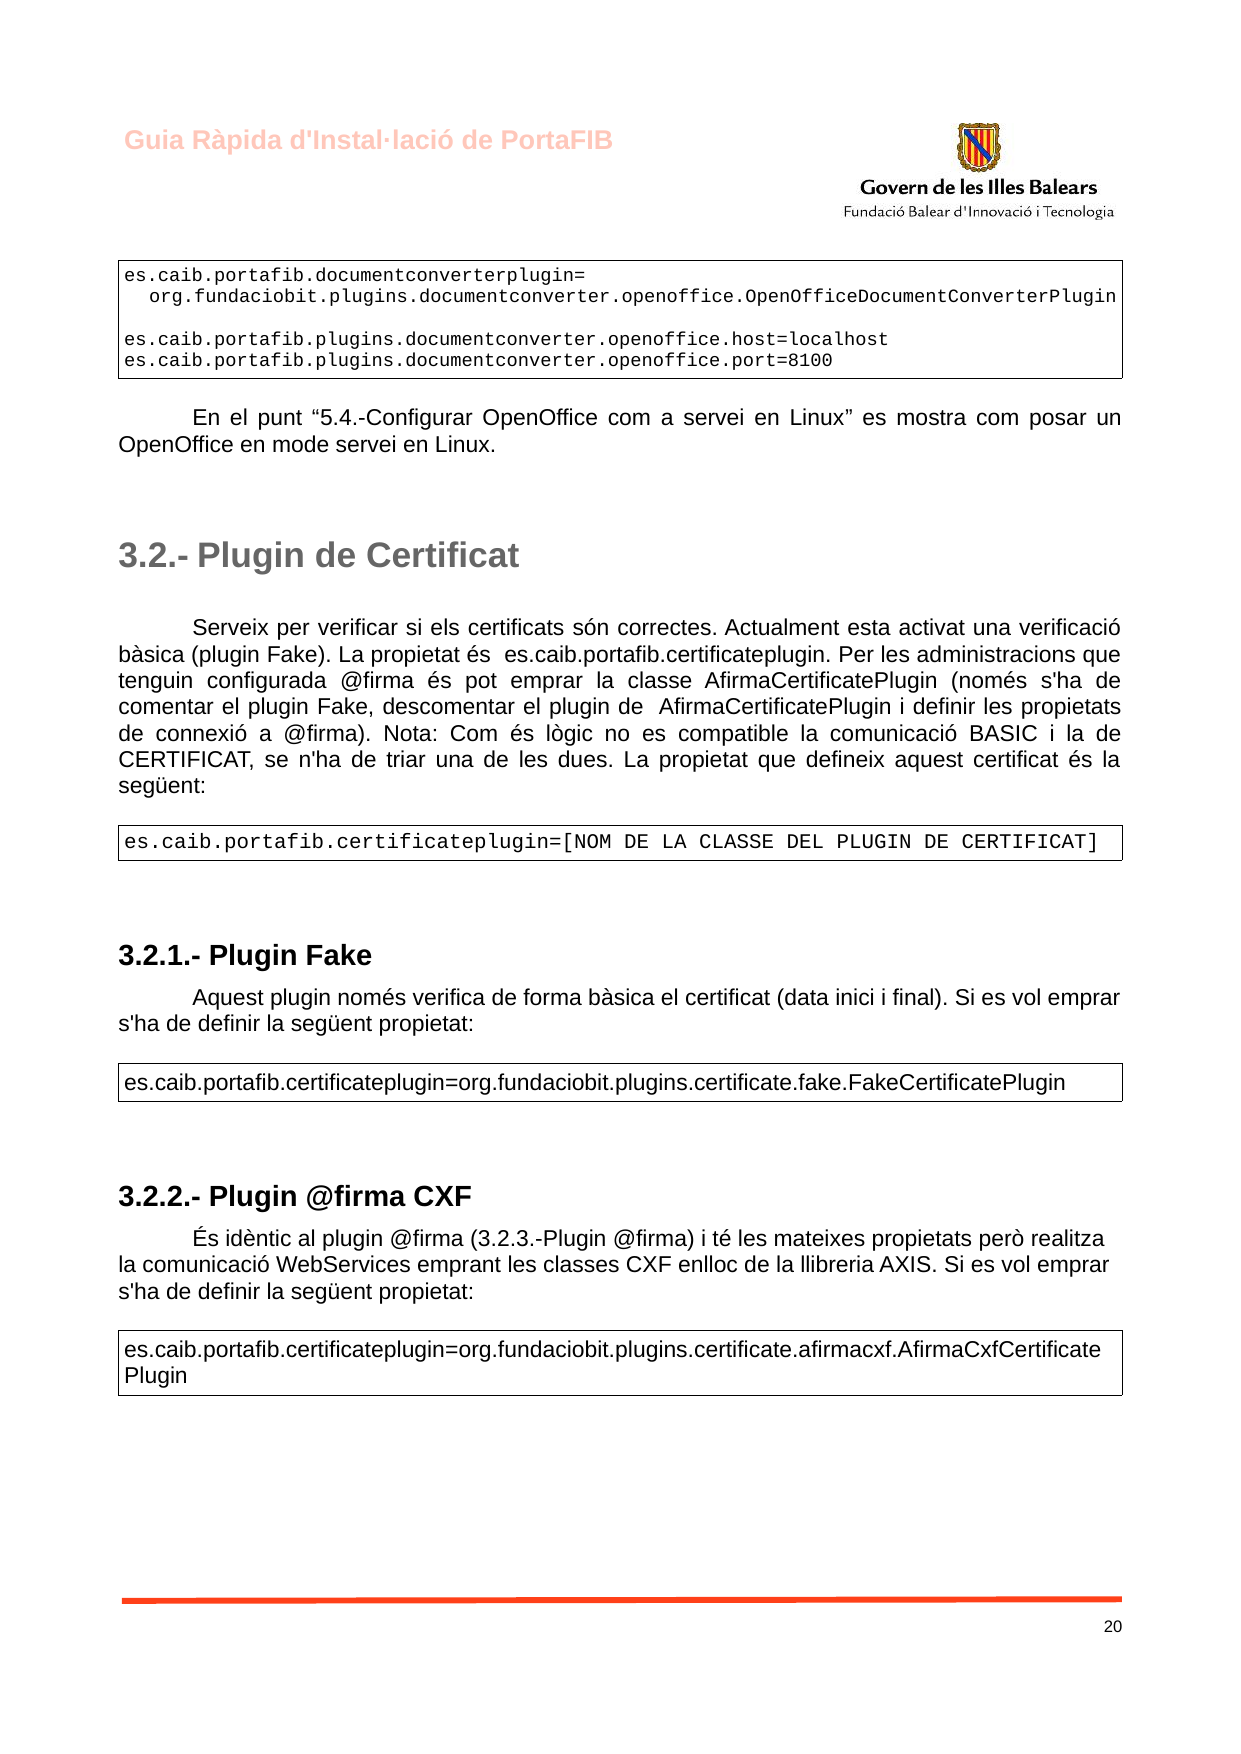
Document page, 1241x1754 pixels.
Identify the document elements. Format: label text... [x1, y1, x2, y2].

text En el punt “5.4.-Configurar OpenOffice com a servei en Linux” es mostra com posar un OpenOffice en mode servei en Linux. [118, 404, 1122, 457]
text Serveix per verificar si els certificats són correctes. Actualment esta activat una verificació bàsica (plugin Fake). La propietat és es.caib.portafib.certificateplugin. Per les administracions que tenguin configurada @firma és pot emprar la classe AfirmaCertificatePlugin (només s'ha de comentar el plugin Fake, descomentar el plugin de AfirmaCertificatePlugin i definir les propietats de connexió a @firma). Nota: Com és lògic no es compatible la comunicació BASIC i la de CERTIFICAT, se n'ha de triar una de les dues. La propietat que defineix aquest certificat és la següent: [118, 614, 1122, 799]
picture [840, 123, 1117, 220]
text Aquest plugin només verifica de forma bàsica el certificat (data inici i final). Si es vol emprar s'ha de definir la següent propietat: [118, 984, 1122, 1037]
subtitle Plugin Fake [118, 938, 1122, 972]
table_header es.caib.portafib.documentconverterplugin= org.fundaciobit.plugins.documentconverter.openoffice.OpenOfficeDocumentConverterPlugin es.caib.portafib.plugins.documentconverter.openoffice.host=localhost es.caib.portafib.plugins.documentconverter.openoffice.port=8100 [119, 261, 1122, 378]
table_header es.caib.portafib.certificateplugin=org.fundaciobit.plugins.certificate.fake.FakeCertificatePlugin [119, 1064, 1122, 1101]
text És idèntic al plugin @firma (3.2.3.-Plugin @firma) i té les mateixes propietats però realitza la comunicació WebServices emprant les classes CXF enlloc de la llibreria AXIS. Si es vol emprar s'ha de definir la següent propietat: [118, 1225, 1122, 1304]
subtitle Plugin de Certificat [118, 534, 1122, 575]
table_header es.caib.portafib.certificateplugin=org.fundaciobit.plugins.certificate.afirmacxf.AfirmaCxfCertificatePlugin [119, 1331, 1122, 1394]
subtitle Plugin @firma CXF [118, 1179, 1122, 1212]
table_header es.caib.portafib.certificateplugin=[NOM DE LA CLASSE DEL PLUGIN DE CERTIFICAT] [119, 826, 1122, 860]
